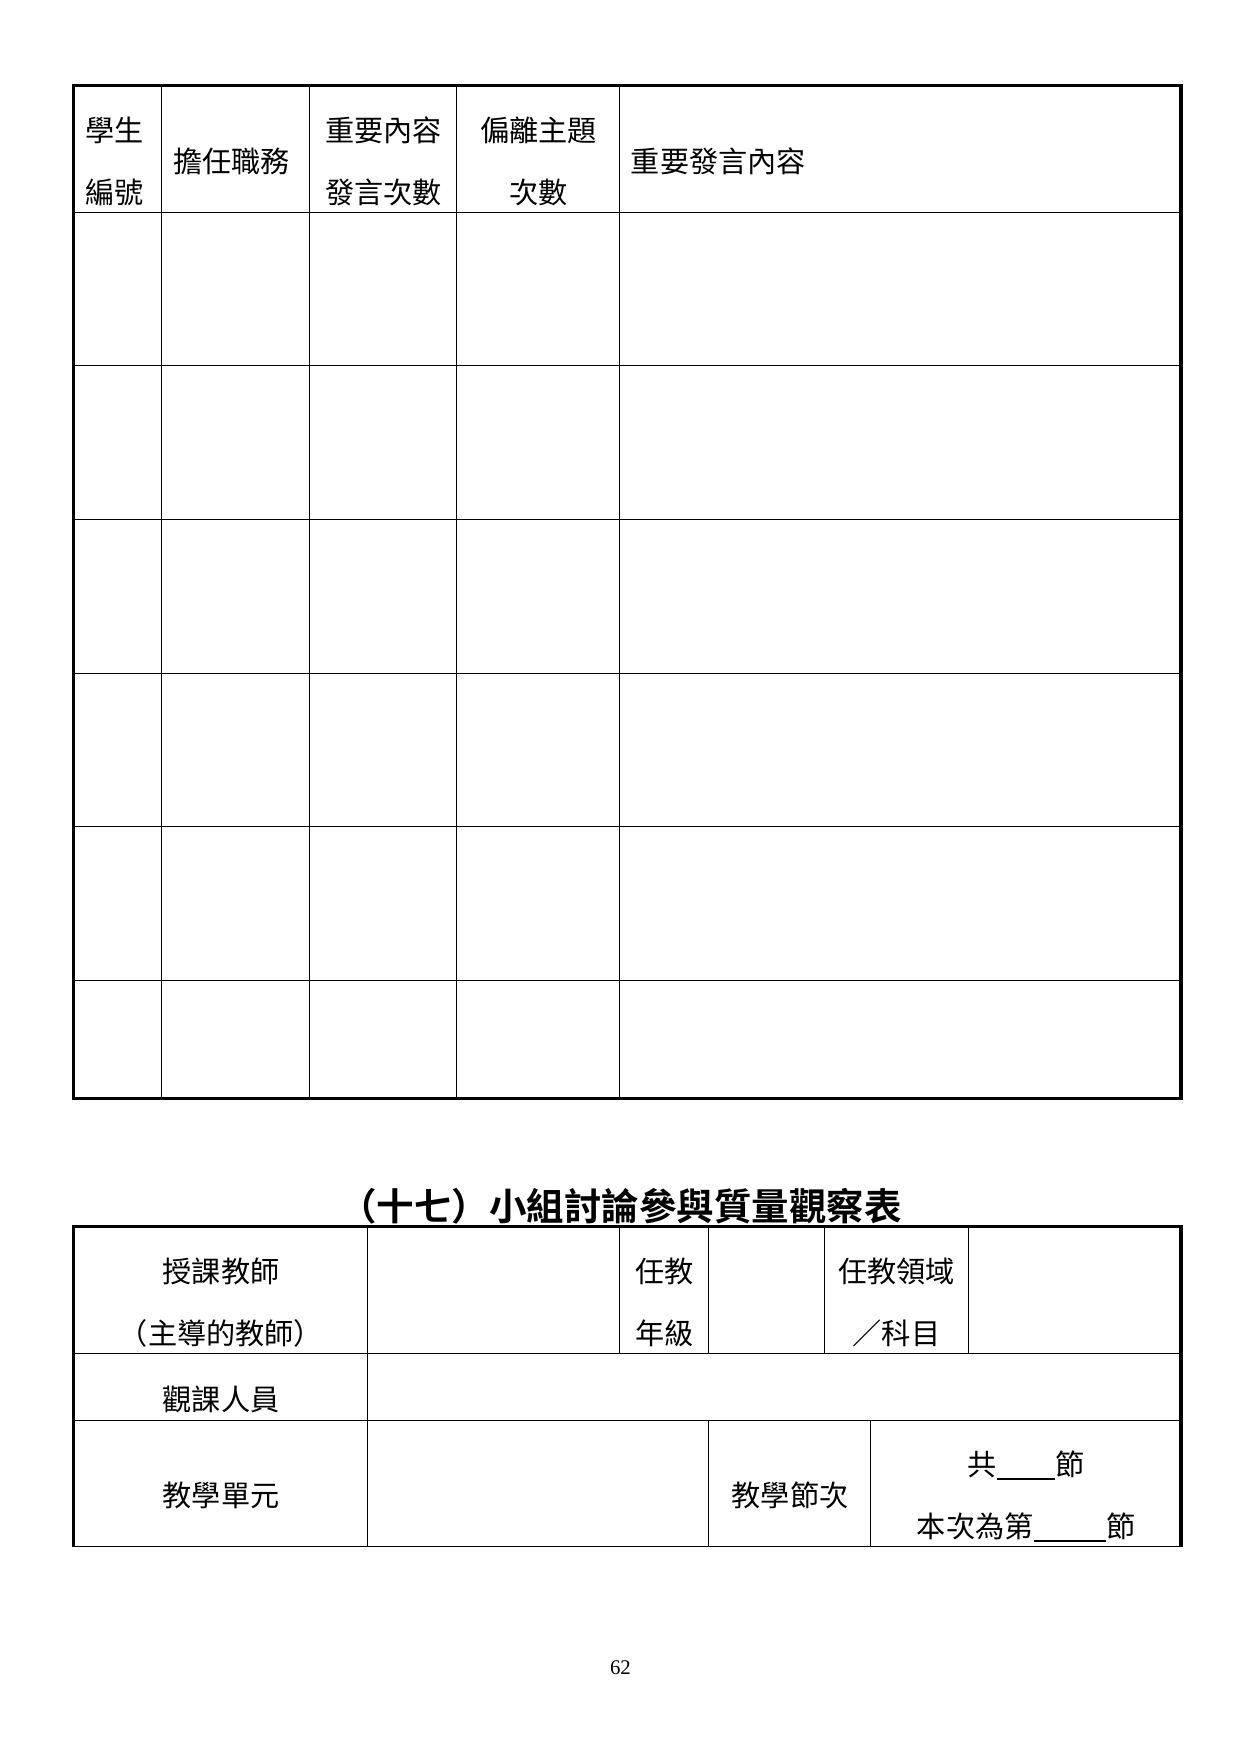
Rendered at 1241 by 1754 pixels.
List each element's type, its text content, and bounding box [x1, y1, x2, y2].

table_cell [620, 674, 1179, 826]
text （十七）小組討論參與質量觀察表 [75, 1162, 1165, 1225]
table_cell 偏離主題次數 [457, 87, 619, 212]
table_cell [75, 674, 161, 826]
table_cell 共 節 本次為第 節 [871, 1421, 1179, 1546]
table_cell [162, 827, 309, 979]
table_cell [310, 366, 456, 519]
table_cell 重要發言內容 [620, 87, 1179, 212]
table_cell [457, 213, 619, 365]
table_cell [162, 674, 309, 826]
table_cell [75, 520, 161, 672]
table_header 任教年級 [620, 1228, 708, 1353]
table_header 任教領域∕科目 [825, 1228, 968, 1353]
table_cell [162, 366, 309, 519]
table_cell [310, 520, 456, 672]
table_cell [620, 981, 1179, 1097]
table_cell [368, 1354, 1179, 1420]
table_cell [162, 981, 309, 1097]
table_cell [368, 1421, 708, 1546]
table_cell 擔任職務 [162, 87, 309, 212]
table_cell [310, 981, 456, 1097]
table_cell [75, 827, 161, 979]
table_cell [620, 213, 1179, 365]
table_cell [620, 366, 1179, 519]
table_cell [162, 213, 309, 365]
table_cell [620, 520, 1179, 672]
table_header 授課教師 （主導的教師） [75, 1228, 367, 1353]
table_cell [620, 827, 1179, 979]
table_cell 學生編號 [75, 87, 161, 212]
table_header [368, 1228, 619, 1353]
table_cell [310, 827, 456, 979]
table_cell [457, 674, 619, 826]
table_cell 教學單元 [75, 1421, 367, 1546]
table_header [709, 1228, 824, 1353]
table_cell [75, 366, 161, 519]
table_cell [162, 520, 309, 672]
table_cell 觀課人員 [75, 1354, 367, 1420]
table_cell 重要內容發言次數 [310, 87, 456, 212]
table_cell [310, 674, 456, 826]
table_cell [457, 981, 619, 1097]
table_cell [75, 213, 161, 365]
table_cell 教學節次 [709, 1421, 870, 1546]
table_cell [457, 520, 619, 672]
table_header [969, 1228, 1179, 1353]
table_cell [457, 827, 619, 979]
table_cell [457, 366, 619, 519]
table_cell [75, 981, 161, 1097]
table_cell [310, 213, 456, 365]
